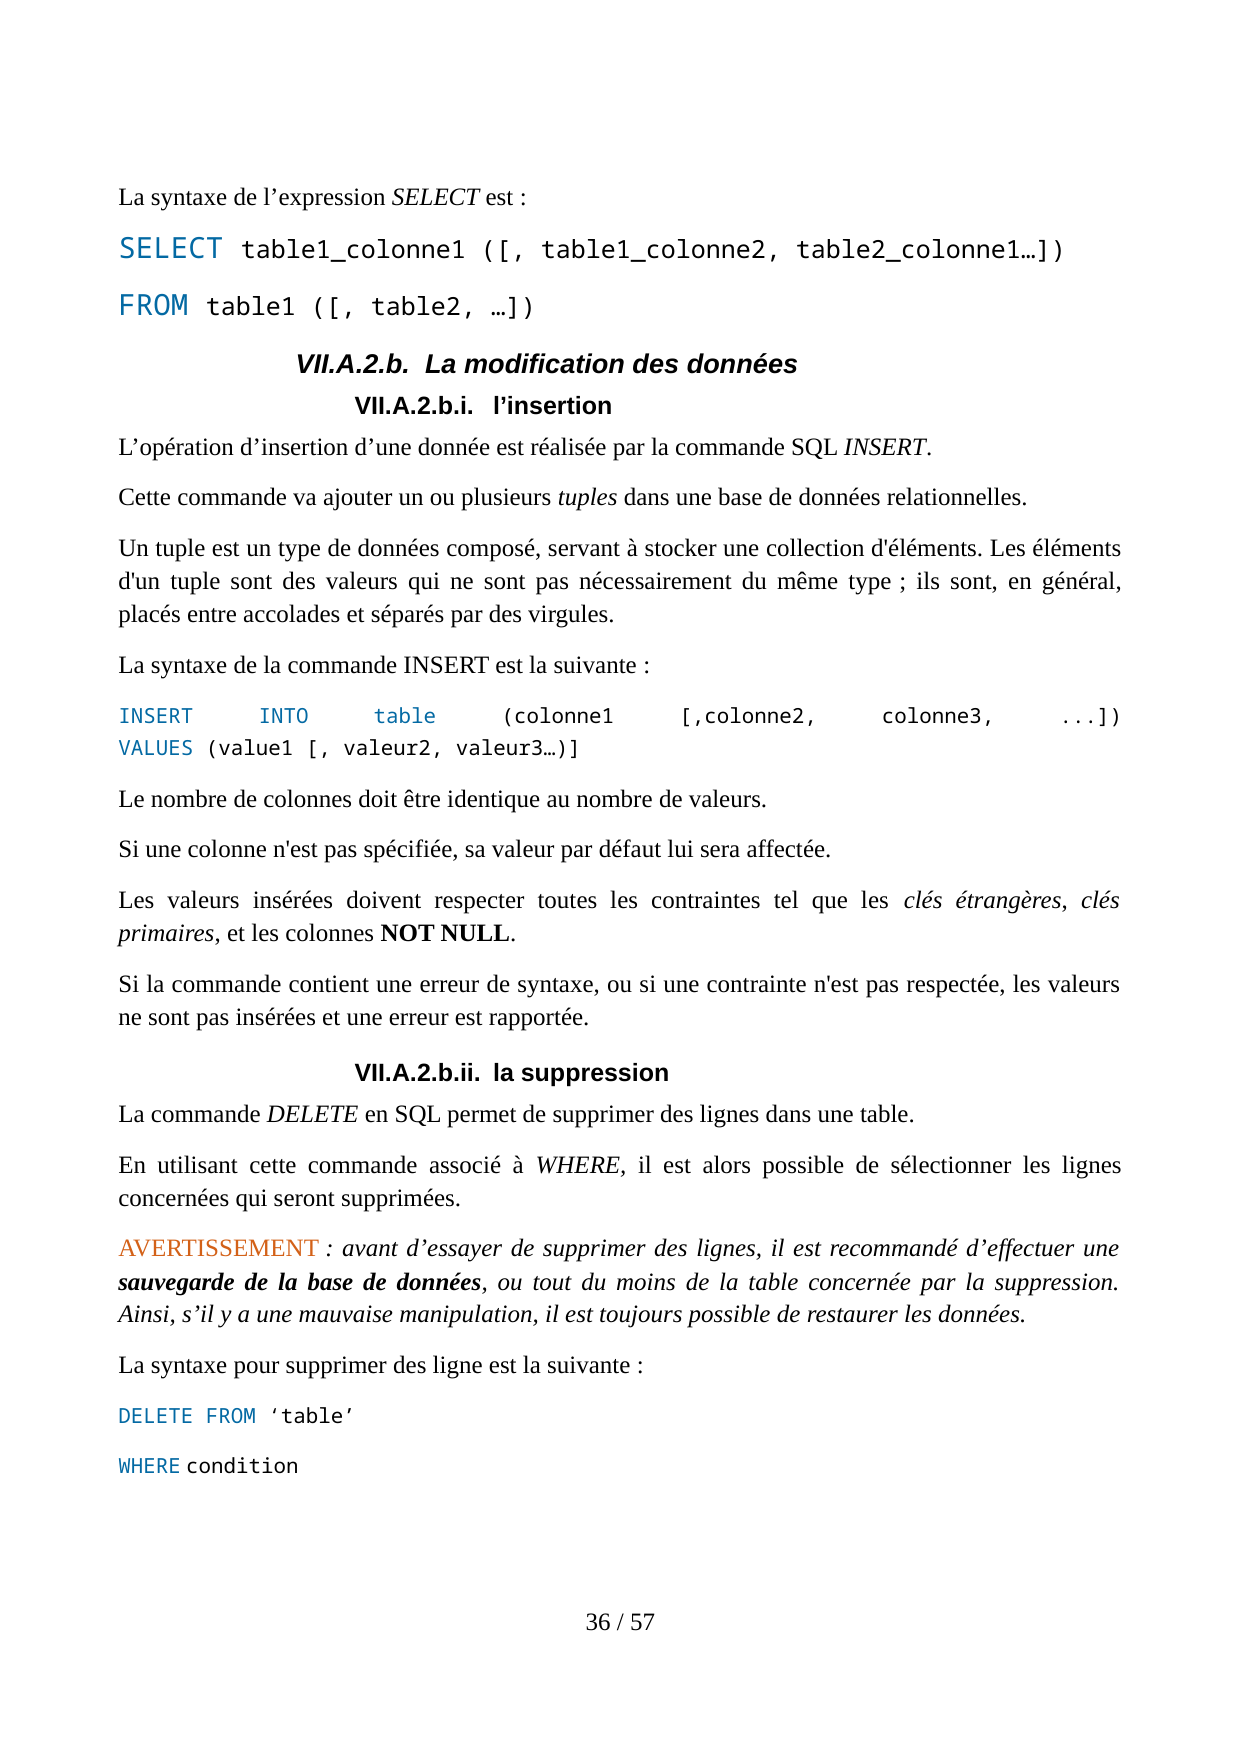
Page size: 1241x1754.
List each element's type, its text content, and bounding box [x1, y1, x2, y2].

text Le nombre de colonnes doit être identique au nombre de valeurs. [118, 784, 1122, 812]
text La syntaxe pour supprimer des ligne est la suivante : [118, 1350, 1122, 1379]
text INSERT INTO table (colonne1 [,colonne2, colonne3, ...]) VALUES (value1 [, valeur2, valeur3…)] [118, 701, 1122, 762]
text Les valeurs insérées doivent respecter toutes les contraintes tel que les clés étrangères, clés primaires, et les colonnes NOT NULL. [118, 885, 1122, 947]
text L’opération d’insertion d’une donnée est réalisée par la commande SQL INSERT. [118, 432, 1122, 461]
text La commande DELETE en SQL permet de supprimer des lignes dans une table. [118, 1099, 1122, 1128]
text WHERE condition [118, 1451, 1122, 1480]
text Cette commande va ajouter un ou plusieurs tuples dans une base de données relationnelles. [118, 482, 1122, 511]
subtitle la suppression [118, 1058, 1122, 1087]
text Si la commande contient une erreur de syntaxe, ou si une contrainte n'est pas respectée, les valeurs ne sont pas insérées et une erreur est rapportée. [118, 969, 1122, 1031]
text DELETE FROM ‘table’ [118, 1401, 1122, 1429]
text AVERTISSEMENT : avant d’essayer de supprimer des lignes, il est recommandé d’effectuer une sauvegarde de la base de données, ou tout du moins de la table concernée par la suppression. Ainsi, s’il y a une mauvaise manipulation, il est toujours possible de restaurer les données. [118, 1233, 1122, 1328]
text SELECT table1_colonne1 ([, table1_colonne2, table2_colonne1…]) [118, 227, 1122, 267]
text FROM table1 ([, table2, …]) [118, 285, 1122, 324]
subtitle l’insertion [118, 391, 1122, 420]
text La syntaxe de la commande INSERT est la suivante : [118, 650, 1122, 679]
text Un tuple est un type de données composé, servant à stocker une collection d'éléments. Les éléments d'un tuple sont des valeurs qui ne sont pas nécessairement du même type ; ils sont, en général, placés entre accolades et séparés par des virgules. [118, 533, 1122, 628]
text En utilisant cette commande associé à WHERE, il est alors possible de sélectionner les lignes concernées qui seront supprimées. [118, 1150, 1122, 1212]
text La syntaxe de l’expression SELECT est : [118, 182, 1122, 211]
subtitle La modification des données [118, 348, 1122, 379]
text Si une colonne n'est pas spécifiée, sa valeur par défaut lui sera affectée. [118, 834, 1122, 863]
